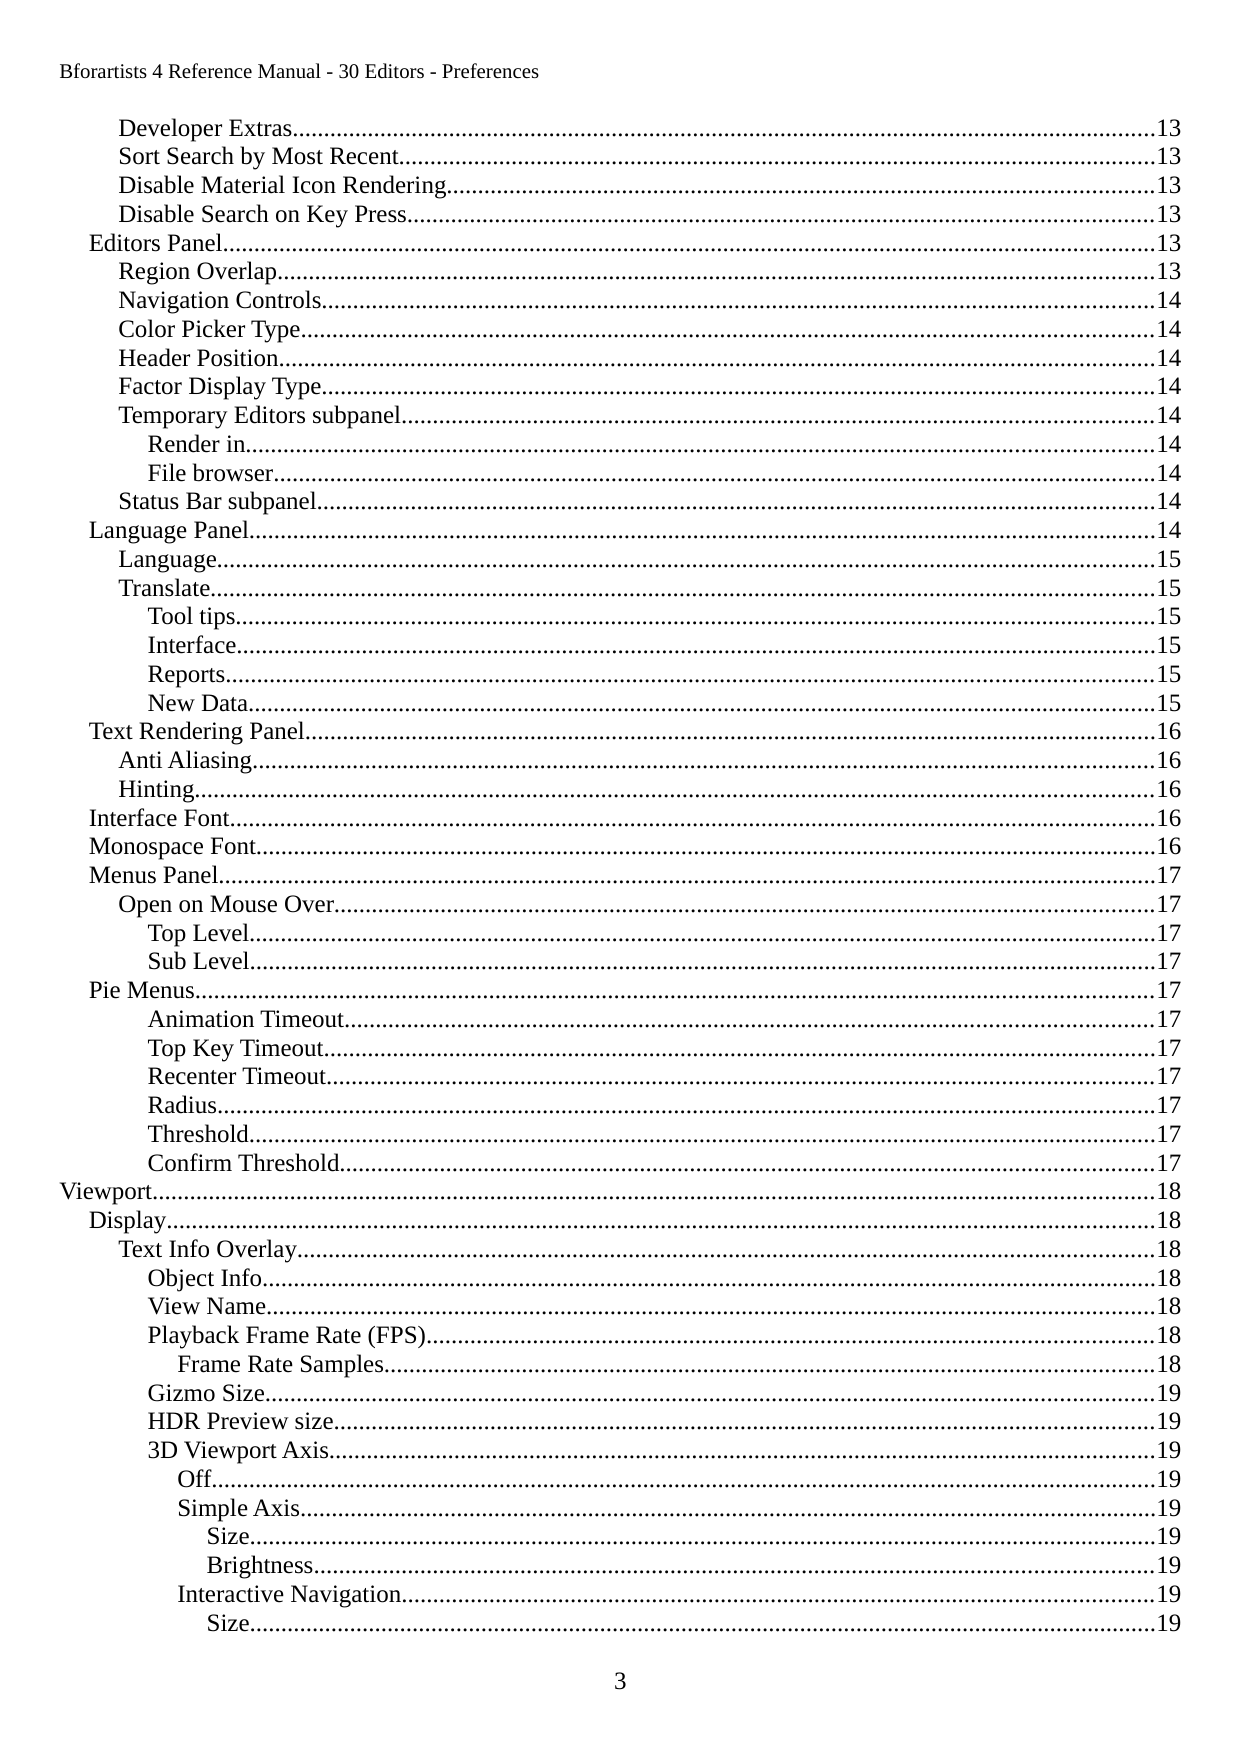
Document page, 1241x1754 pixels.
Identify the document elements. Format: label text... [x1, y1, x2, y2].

text Temporary Editors subpanel 14 [118, 400, 1181, 429]
text Viewport 18 [59, 1176, 1181, 1205]
text Tool tips 15 [147, 601, 1181, 630]
text Text Info Overlay 18 [118, 1234, 1181, 1263]
text Object Info 18 [147, 1263, 1181, 1291]
text Menus Panel 17 [88, 860, 1181, 889]
text Simple Axis 19 [177, 1493, 1181, 1521]
text File browser 14 [147, 458, 1181, 486]
text Brightness 19 [206, 1550, 1181, 1579]
text Animation Timeout 17 [147, 1004, 1181, 1033]
text Translate 15 [118, 573, 1181, 601]
text View Name 18 [147, 1291, 1181, 1320]
text Reports 15 [147, 659, 1181, 688]
text Pie Menus 17 [88, 975, 1181, 1004]
text Threshold 17 [147, 1119, 1181, 1148]
text Interface Font 16 [88, 803, 1181, 831]
text Render in 14 [147, 429, 1181, 458]
text Size 19 [206, 1608, 1181, 1636]
text Header Position 14 [118, 343, 1181, 371]
text Top Key Timeout 17 [147, 1033, 1181, 1061]
text Color Picker Type 14 [118, 314, 1181, 343]
text Radius 17 [147, 1090, 1181, 1119]
text Monospace Font 16 [88, 831, 1181, 860]
text Anti Aliasing 16 [118, 745, 1181, 774]
text Frame Rate Samples 18 [177, 1349, 1181, 1378]
text 3D Viewport Axis 19 [147, 1435, 1181, 1464]
text HDR Preview size 19 [147, 1406, 1181, 1435]
text Editors Panel 13 [88, 228, 1181, 256]
text Playback Frame Rate (FPS) 18 [147, 1320, 1181, 1349]
text Developer Extras 13 [118, 113, 1181, 141]
text Factor Display Type 14 [118, 371, 1181, 400]
text Recenter Timeout 17 [147, 1061, 1181, 1090]
text Sort Search by Most Recent 13 [118, 141, 1181, 170]
text Off 19 [177, 1464, 1181, 1493]
text Confirm Threshold 17 [147, 1148, 1181, 1176]
text Top Level 17 [147, 918, 1181, 946]
text Display 18 [88, 1205, 1181, 1234]
text Gizmo Size 19 [147, 1378, 1181, 1406]
text Disable Material Icon Rendering 13 [118, 170, 1181, 199]
text New Data 15 [147, 688, 1181, 716]
text Language Panel 14 [88, 515, 1181, 544]
text Size 19 [206, 1521, 1181, 1550]
text Status Bar subpanel 14 [118, 486, 1181, 515]
text Text Rendering Panel 16 [88, 716, 1181, 745]
text Disable Search on Key Press 13 [118, 199, 1181, 228]
text Hinting 16 [118, 774, 1181, 803]
text Navigation Controls 14 [118, 285, 1181, 314]
text Region Overlap 13 [118, 256, 1181, 285]
text Open on Mouse Over 17 [118, 889, 1181, 918]
text Sub Level 17 [147, 946, 1181, 975]
text Interface 15 [147, 630, 1181, 659]
text Interactive Navigation 19 [177, 1579, 1181, 1608]
text Language 15 [118, 544, 1181, 573]
